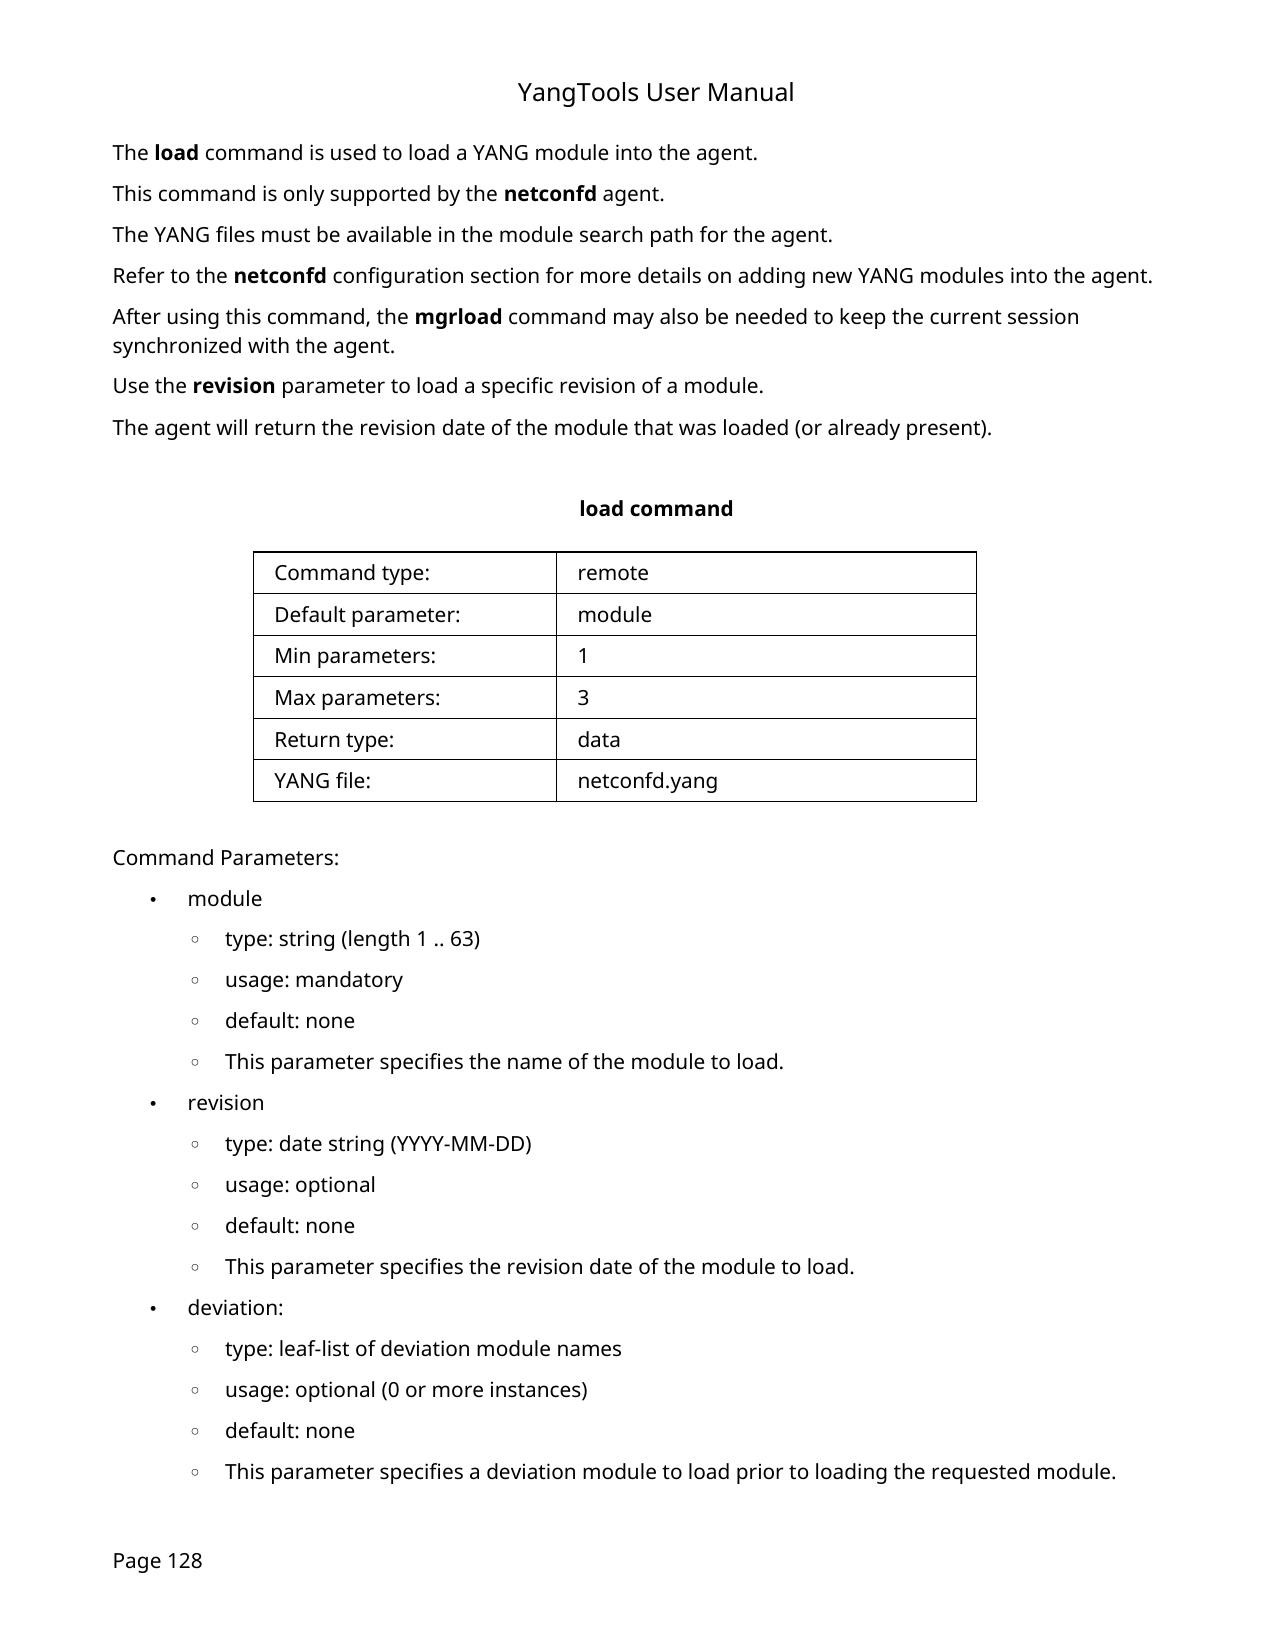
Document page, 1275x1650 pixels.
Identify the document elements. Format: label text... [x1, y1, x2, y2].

table_cell 1 [557, 636, 976, 676]
table_cell Max parameters: [254, 677, 556, 718]
table_header Command type: [254, 553, 556, 593]
text Refer to the netconfd configuration section for more details on adding new YANG modules into the agent. [112, 261, 1200, 290]
text The YANG files must be available in the module search path for the agent. [112, 220, 1200, 249]
text This command is only supported by the netconfd agent. [112, 179, 1200, 208]
table_cell Min parameters: [254, 636, 556, 676]
table_cell Default parameter: [254, 594, 556, 634]
table_cell netconfd.yang [557, 760, 976, 801]
list usage: optional (0 or more instances) [187, 1375, 1200, 1403]
table_cell Return type: [254, 719, 556, 759]
list type: date string (YYYY-MM-DD) [187, 1129, 1200, 1158]
list This parameter specifies a deviation module to load prior to loading the requested module. [187, 1457, 1200, 1485]
list This parameter specifies the name of the module to load. [187, 1047, 1200, 1076]
list usage: optional [187, 1170, 1200, 1199]
text Use the revision parameter to load a specific revision of a module. [112, 372, 1200, 400]
subtitle load command [127, 494, 1185, 523]
list This parameter specifies the revision date of the module to load. [187, 1252, 1200, 1281]
text The agent will return the revision date of the module that was loaded (or already present). [112, 413, 1200, 441]
list type: leaf-list of deviation module names [187, 1334, 1200, 1362]
table_cell data [557, 719, 976, 759]
text The load command is used to load a YANG module into the agent. [112, 138, 1200, 167]
table_cell module [557, 594, 976, 634]
table_cell 3 [557, 677, 976, 718]
list module [150, 884, 1200, 912]
list default: none [187, 1211, 1200, 1239]
text After using this command, the mgrload command may also be needed to keep the current session synchronized with the agent. [112, 302, 1200, 359]
table_cell YANG file: [254, 760, 556, 801]
list type: string (length 1 .. 63) [187, 924, 1200, 953]
list deviation: [150, 1293, 1200, 1321]
text Command Parameters: [112, 843, 1200, 871]
list revision [150, 1088, 1200, 1117]
table_header remote [557, 553, 976, 593]
list default: none [187, 1416, 1200, 1444]
list usage: mandatory [187, 966, 1200, 994]
list default: none [187, 1006, 1200, 1035]
